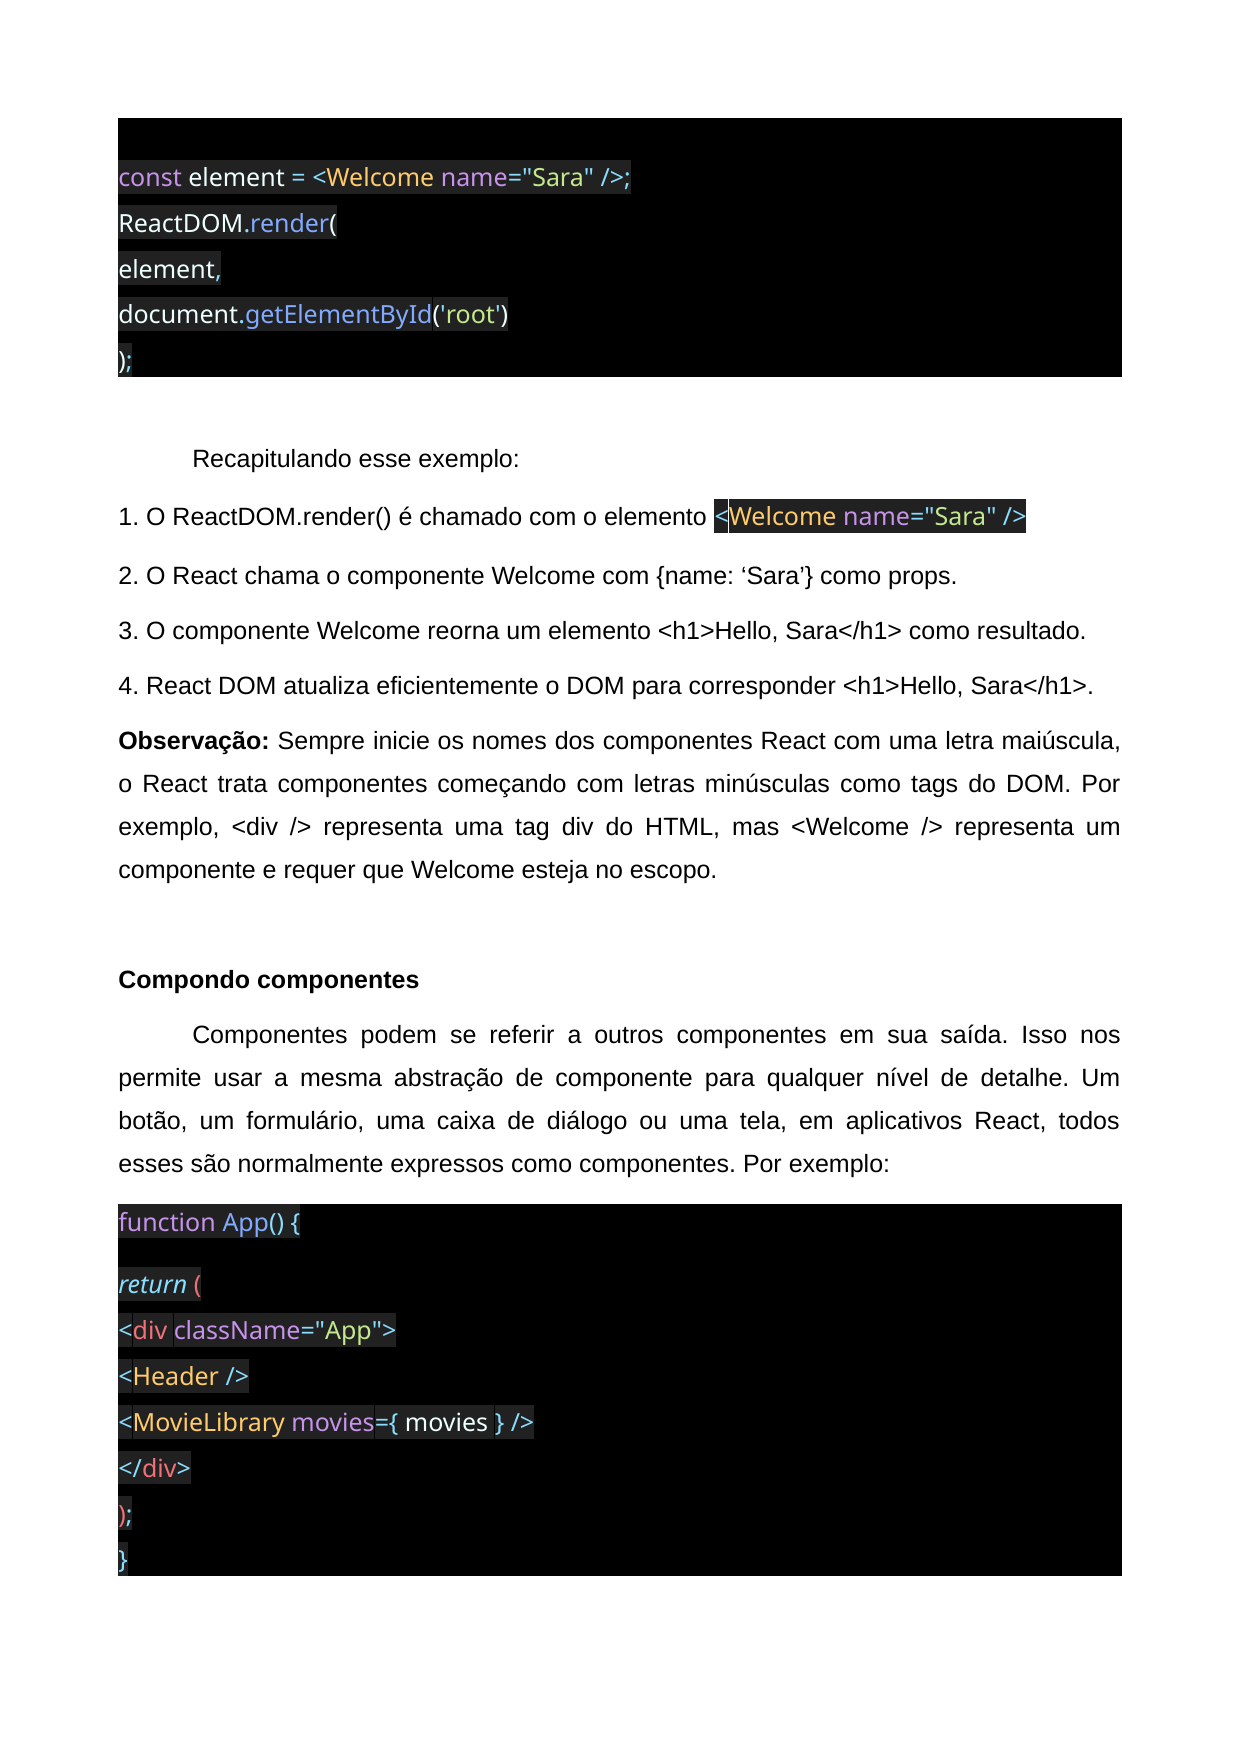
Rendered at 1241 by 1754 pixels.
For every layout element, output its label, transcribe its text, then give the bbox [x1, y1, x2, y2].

text Componentes podem se referir a outros componentes em sua saída. Isso nos permite usar a mesma abstração de componente para qualquer nível de detalhe. Um botão, um formulário, uma caixa de diálogo ou uma tela, em aplicativos React, todos esses são normalmente expressos como componentes. Por exemplo: [118, 1020, 1122, 1178]
text element, [118, 251, 1122, 285]
text 3. O componente Welcome reorna um elemento <h1>Hello, Sara</h1> como resultado. [118, 616, 1122, 645]
text 2. O React chama o componente Welcome com {name: ‘Sara’} como props. [118, 561, 1122, 590]
text document.getElementById('root') [118, 297, 1122, 331]
text <MovieLibrary movies={ movies } /> [118, 1405, 1122, 1439]
text ); [118, 1496, 1122, 1530]
text ); [118, 343, 1122, 377]
text 1. O ReactDOM.render() é chamado com o elemento <Welcome name="Sara" /> [118, 498, 1122, 533]
text Compondo componentes [118, 965, 1122, 994]
text ReactDOM.render( [118, 205, 1122, 239]
text function App() { [118, 1204, 1122, 1238]
text <div className="App"> [118, 1313, 1122, 1347]
text Recapitulando esse exemplo: [118, 444, 1122, 472]
text Observação: Sempre inicie os nomes dos componentes React com uma letra maiúscula, o React trata componentes começando com letras minúsculas como tags do DOM. Por exemplo, <div /> representa uma tag div do HTML, mas <Welcome /> representa um componente e requer que Welcome esteja no escopo. [118, 726, 1122, 884]
text const element = <Welcome name="Sara" />; [118, 159, 1122, 194]
text </div> [118, 1451, 1122, 1484]
text <Header /> [118, 1359, 1122, 1393]
text } [118, 1542, 1122, 1576]
text 4. React DOM atualiza eficientemente o DOM para corresponder <h1>Hello, Sara</h1>. [118, 671, 1122, 700]
text return ( [118, 1267, 1122, 1301]
